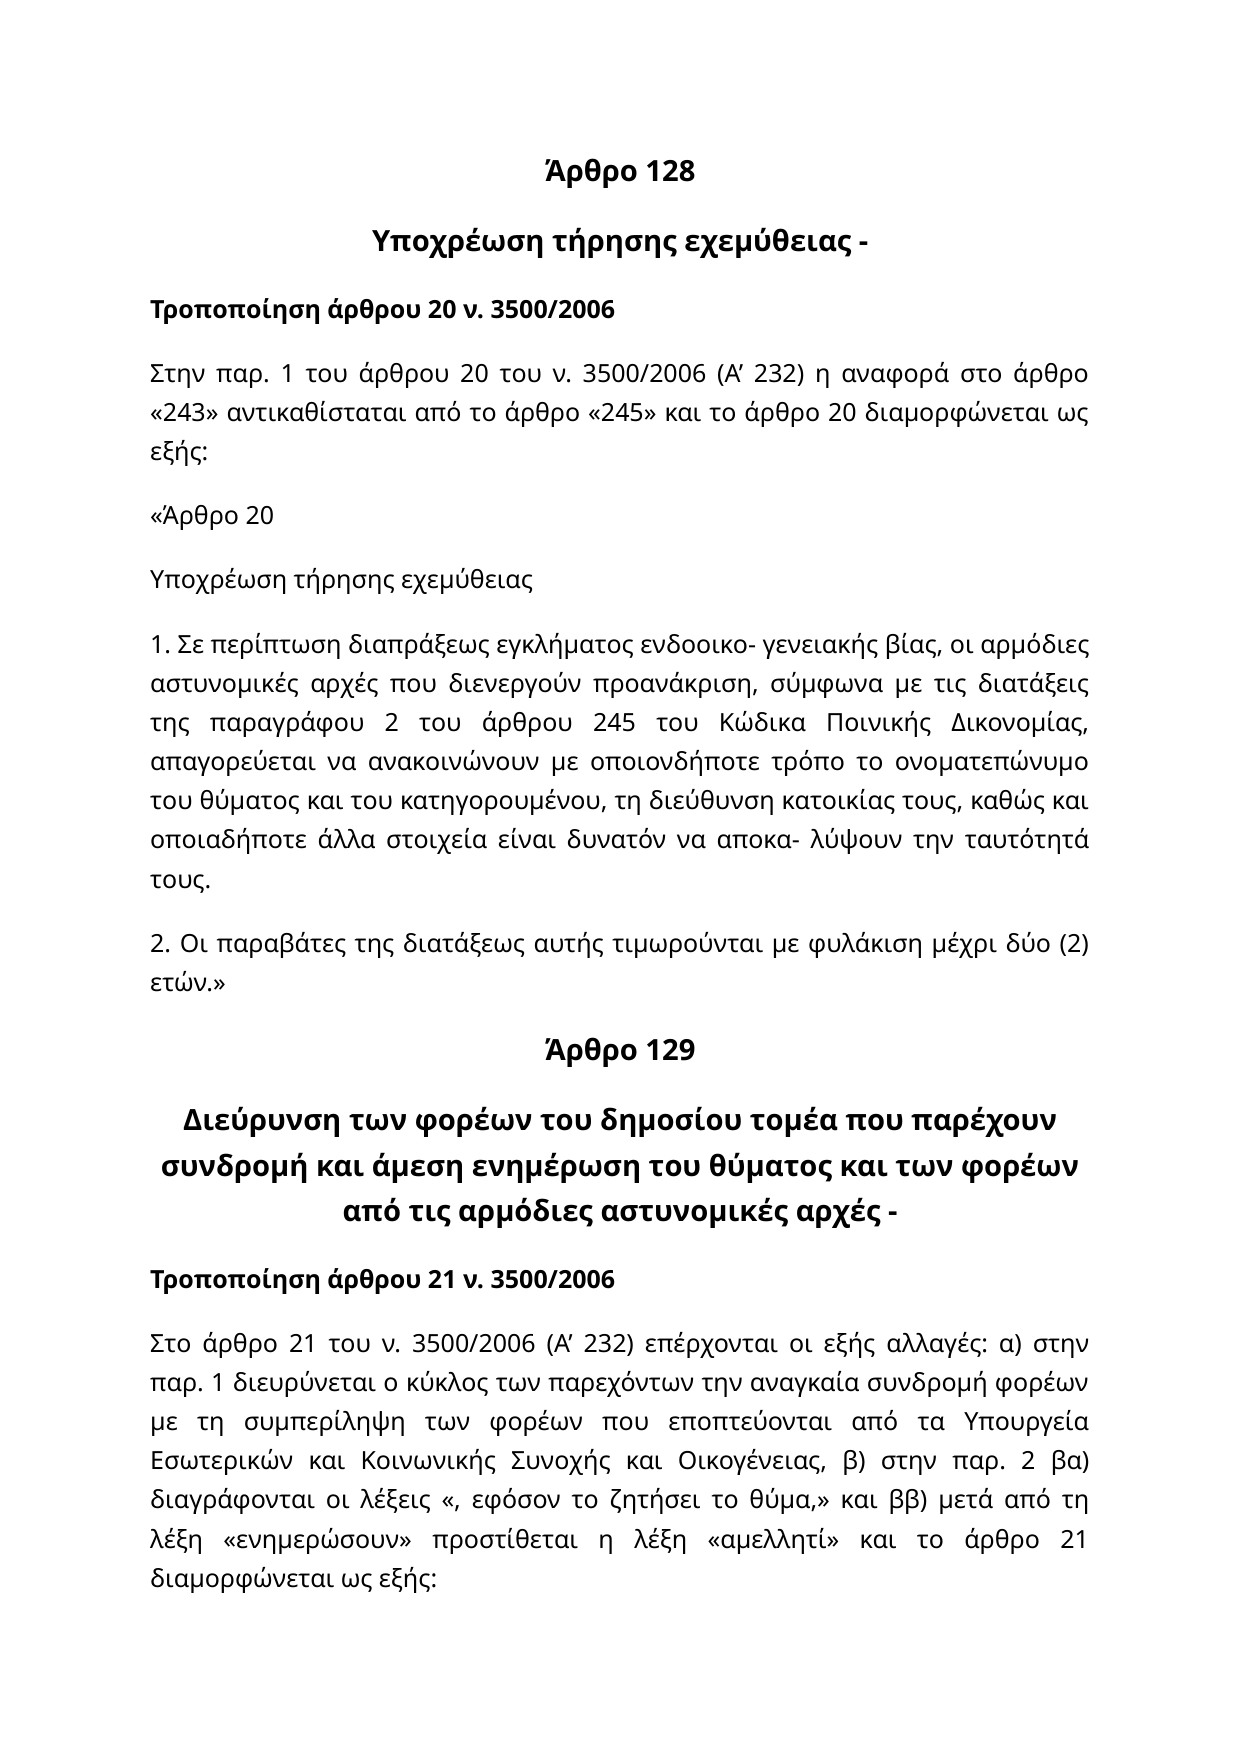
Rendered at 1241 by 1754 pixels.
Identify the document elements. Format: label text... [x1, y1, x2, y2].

text Στο άρθρο 21 του ν. 3500/2006 (Α’ 232) επέρχονται οι εξής αλλαγές: α) στην παρ. 1 διευρύνεται ο κύκλος των παρεχόντων την αναγκαία συνδρομή φορέων με τη συμπερίληψη των φορέων που εποπτεύονται από τα Υπουργεία Εσωτερικών και Κοινωνικής Συνοχής και Οικογένειας, β) στην παρ. 2 βα) διαγράφονται οι λέξεις «, εφόσον το ζητήσει το θύμα,» και ββ) μετά από τη λέξη «ενημερώσουν» προστίθεται η λέξη «αμελλητί» και το άρθρο 21 διαμορφώνεται ως εξής: [150, 1325, 1090, 1594]
subtitle Άρθρο 129 [150, 1029, 1090, 1068]
subtitle Υποχρέωση τήρησης εχεμύθειας - [150, 221, 1090, 260]
subtitle Διεύρυνση των φορέων του δημοσίου τομέα που παρέχουν συνδρομή και άμεση ενημέρωση του θύματος και των φορέων από τις αρμόδιες αστυνομικές αρχές - [150, 1099, 1090, 1230]
text Στην παρ. 1 του άρθρου 20 του ν. 3500/2006 (Α’ 232) η αναφορά στο άρθρο «243» αντικαθίσταται από το άρθρο «245» και το άρθρο 20 διαμορφώνεται ως εξής: [150, 355, 1090, 468]
text 2. Οι παραβάτες της διατάξεως αυτής τιμωρούνται με φυλάκιση μέχρι δύο (2) ετών.» [150, 925, 1090, 999]
text 1. Σε περίπτωση διαπράξεως εγκλήματος ενδοοικο- γενειακής βίας, οι αρμόδιες αστυνομικές αρχές που διενεργούν προανάκριση, σύμφωνα με τις διατάξεις της παραγράφου 2 του άρθρου 245 του Κώδικα Ποινικής Δικονομίας, απαγορεύεται να ανακοινώνουν με οποιονδήποτε τρόπο το ονοματεπώνυμο του θύματος και του κατηγορουμένου, τη διεύθυνση κατοικίας τους, καθώς και οποιαδήποτε άλλα στοιχεία είναι δυνατόν να αποκα- λύψουν την ταυτότητά τους. [150, 626, 1090, 895]
text Τροποποίηση άρθρου 20 ν. 3500/2006 [150, 291, 1090, 325]
text Υποχρέωση τήρησης εχεμύθειας [150, 562, 1090, 596]
text Τροποποίηση άρθρου 21 ν. 3500/2006 [150, 1261, 1090, 1295]
text «Άρθρο 20 [150, 498, 1090, 532]
subtitle Άρθρο 128 [150, 150, 1090, 190]
